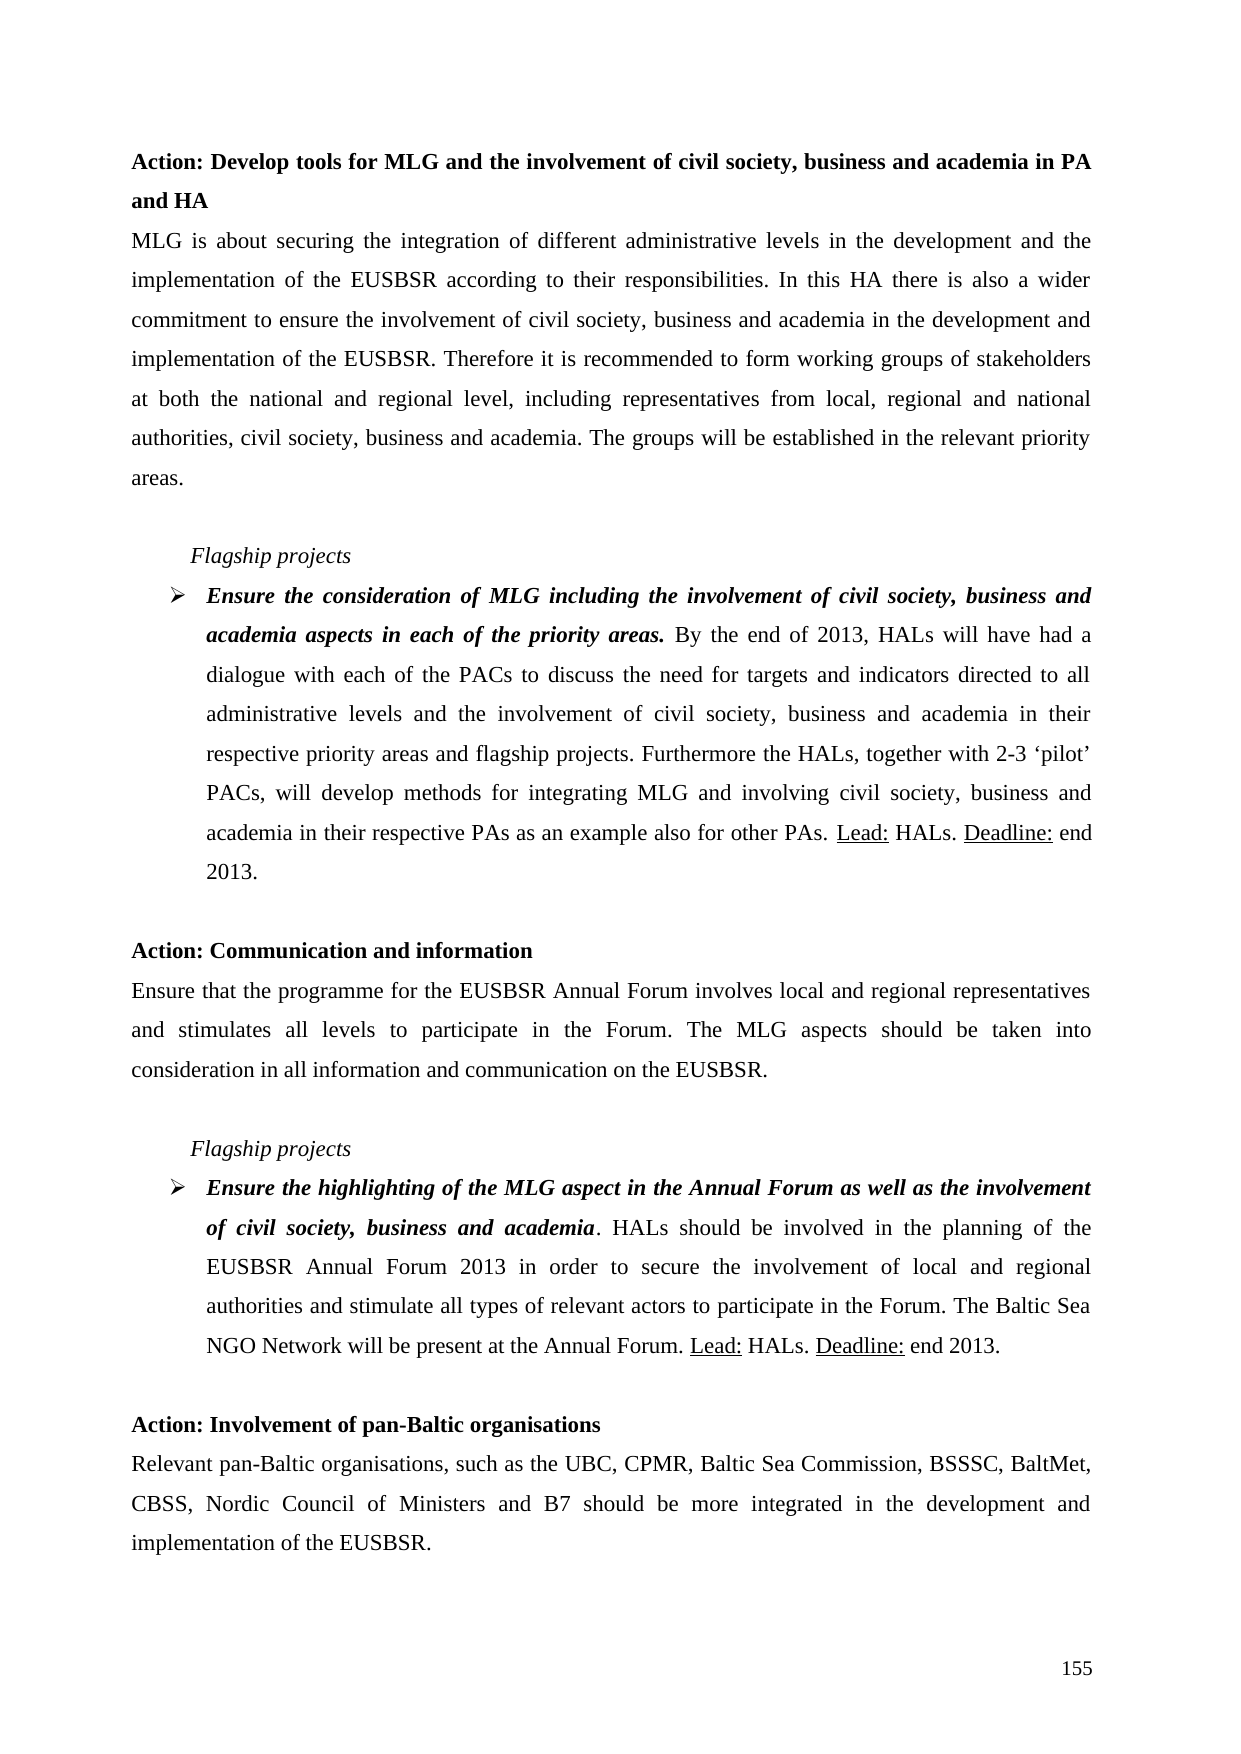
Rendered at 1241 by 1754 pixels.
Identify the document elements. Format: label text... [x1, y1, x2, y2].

text Relevant pan-Baltic organisations, such as the UBC, CPMR, Baltic Sea Commission, BSSSC, BaltMet, CBSS, Nordic Council of Ministers and B7 should be more integrated in the development and implementation of the EUSBSR. [131, 1451, 1092, 1556]
list Ensure the highlighting of the MLG aspect in the Annual Forum as well as the involvement of civil society, business and academia. HALs should be involved in the planning of the EUSBSR Annual Forum 2013 in order to secure the involvement of local and regional authorities and stimulate all types of relevant actors to participate in the Forum. The Baltic Sea NGO Network will be present at the Annual Forum. Lead: HALs. Deadline: end 2013. [169, 1174, 1092, 1358]
text MLG is about securing the integration of different administrative levels in the development and the implementation of the EUSBSR according to their responsibilities. In this HA there is also a wider commitment to ensure the involvement of civil society, business and academia in the development and implementation of the EUSBSR. Therefore it is recommended to form working groups of stakeholders at both the national and regional level, including representatives from local, regional and national authorities, civil society, business and academia. The groups will be established in the relevant priority areas. [131, 227, 1092, 490]
text Action: Involvement of pan-Baltic organisations [131, 1411, 1092, 1437]
text Flagship projects [131, 1135, 1092, 1161]
list Ensure the consideration of MLG including the involvement of civil society, business and academia aspects in each of the priority areas. By the end of 2013, HALs will have had a dialogue with each of the PACs to discuss the need for targets and indicators directed to all administrative levels and the involvement of civil society, business and academia in their respective priority areas and flagship projects. Furthermore the HALs, together with 2-3 ‘pilot’ PACs, will develop methods for integrating MLG and involving civil society, business and academia in their respective PAs as an example also for other PAs. Lead: HALs. Deadline: end 2013. [169, 582, 1092, 885]
text Action: Communication and information [131, 937, 1092, 964]
text Flagship projects [131, 542, 1092, 569]
text Ensure that the programme for the EUSBSR Annual Forum involves local and regional representatives and stimulates all levels to participate in the Forum. The MLG aspects should be taken into consideration in all information and communication on the EUSBSR. [131, 977, 1092, 1082]
text Action: Develop tools for MLG and the involvement of civil society, business and academia in PA and HA [131, 148, 1092, 213]
